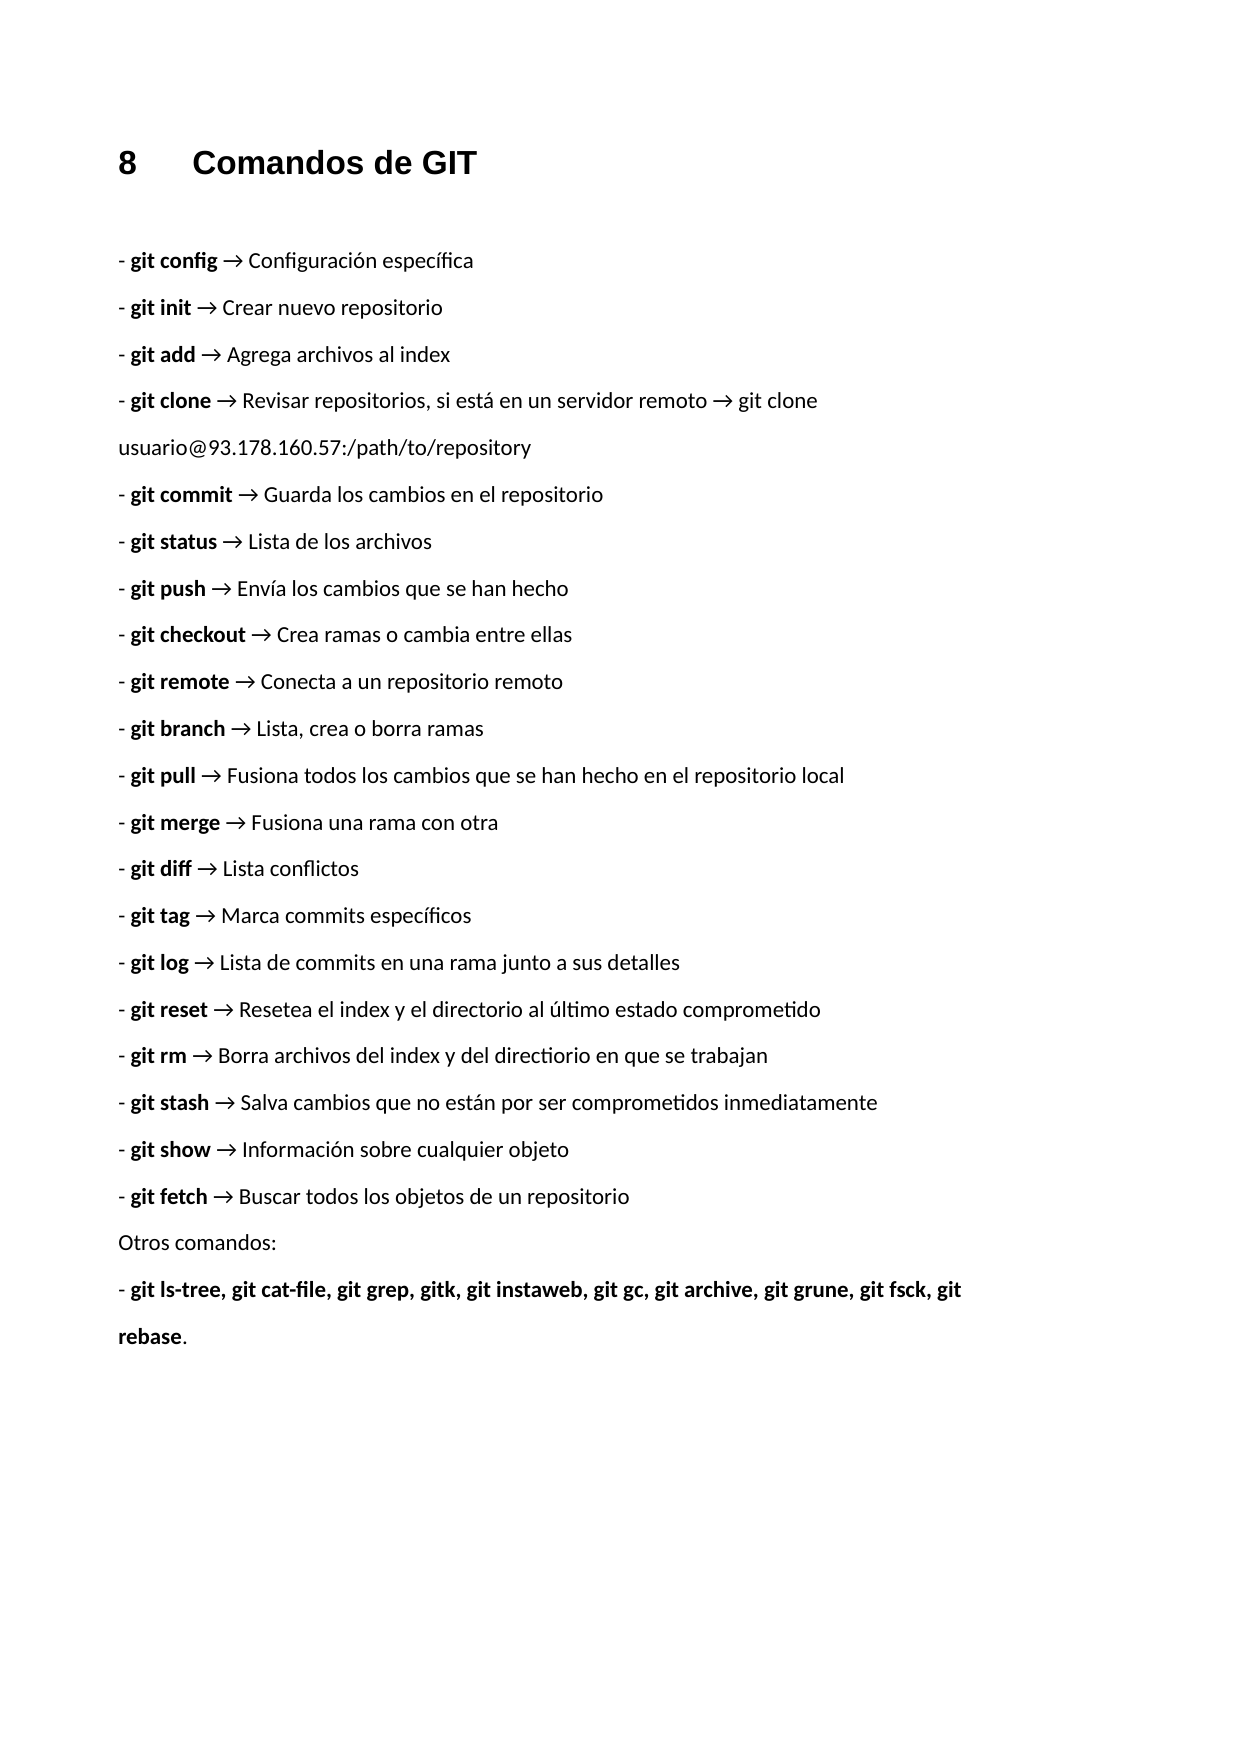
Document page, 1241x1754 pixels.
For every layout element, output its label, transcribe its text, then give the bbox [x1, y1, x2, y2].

text - git log → Lista de commits en una rama junto a sus detalles [118, 948, 1122, 976]
text - git diff → Lista conflictos [118, 854, 1122, 882]
text - git merge → Fusiona una rama con otra [118, 808, 1122, 836]
subtitle Comandos de GIT [118, 143, 1122, 181]
text Otros comandos: [118, 1228, 1122, 1257]
text - git pull → Fusiona todos los cambios que se han hecho en el repositorio local [118, 761, 1122, 789]
text - git fetch → Buscar todos los objetos de un repositorio [118, 1182, 1122, 1210]
text - git rm → Borra archivos del index y del directiorio en que se trabajan [118, 1041, 1122, 1069]
text - git status → Lista de los archivos [118, 527, 1122, 555]
text - git push → Envía los cambios que se han hecho [118, 574, 1122, 602]
text rebase. [118, 1322, 1122, 1350]
text - git branch → Lista, crea o borra ramas [118, 714, 1122, 742]
text - git init → Crear nuevo repositorio [118, 293, 1122, 321]
text - git ls-tree, git cat-file, git grep, gitk, git instaweb, git gc, git archive, git grune, git fsck, git [118, 1275, 1122, 1303]
text - git remote → Conecta a un repositorio remoto [118, 667, 1122, 695]
text - git commit → Guarda los cambios en el repositorio [118, 480, 1122, 508]
text usuario@93.178.160.57:/path/to/repository [118, 433, 1122, 461]
text - git config → Configuración específica [118, 246, 1122, 274]
text - git tag → Marca commits específicos [118, 901, 1122, 929]
text - git reset → Resetea el index y el directorio al último estado comprometido [118, 995, 1122, 1023]
text - git show → Información sobre cualquier objeto [118, 1135, 1122, 1163]
text - git clone → Revisar repositorios, si está en un servidor remoto → git clone [118, 387, 1122, 415]
text - git checkout → Crea ramas o cambia entre ellas [118, 621, 1122, 648]
text - git add → Agrega archivos al index [118, 340, 1122, 368]
text - git stash → Salva cambios que no están por ser comprometidos inmediatamente [118, 1088, 1122, 1116]
